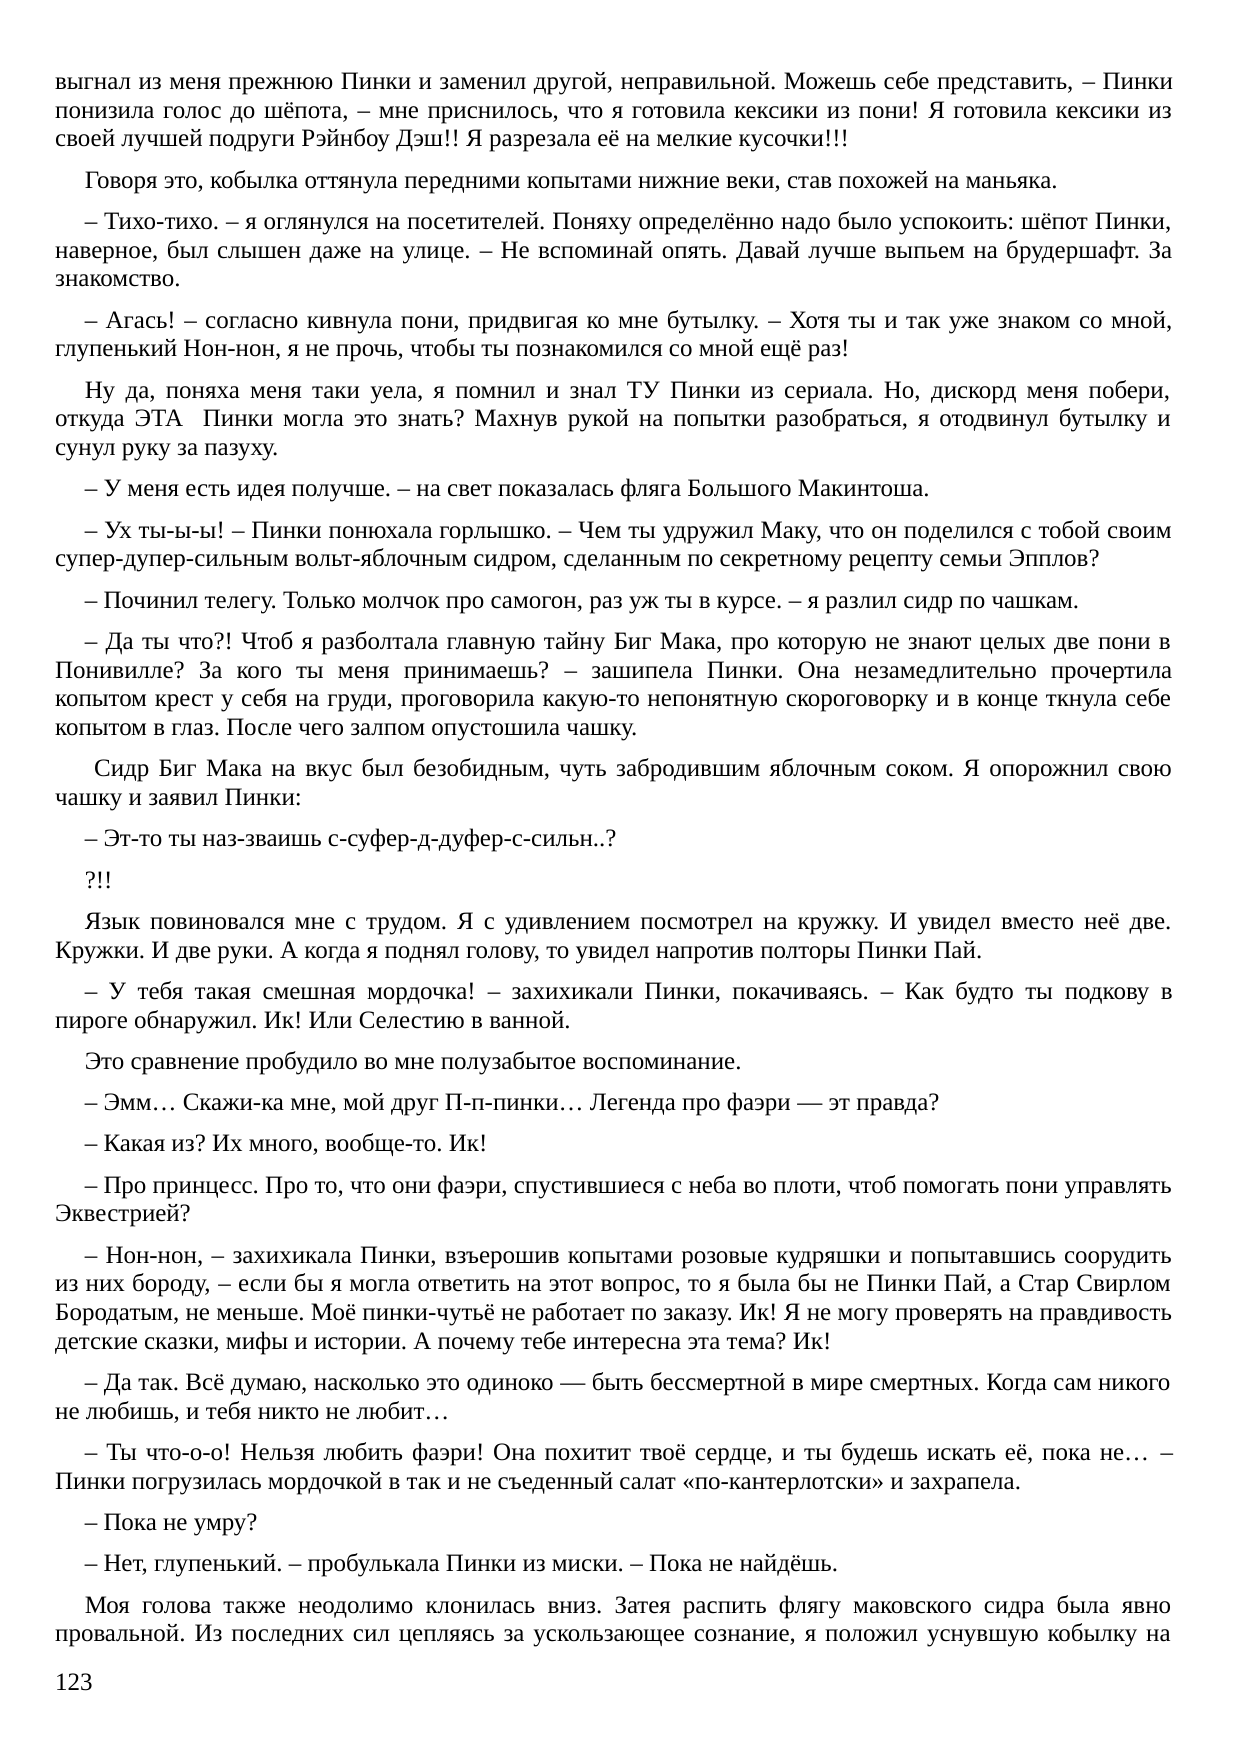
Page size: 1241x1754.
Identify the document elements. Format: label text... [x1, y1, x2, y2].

text ?!! [55, 865, 1173, 893]
text Язык повиновался мне с трудом. Я с удивлением посмотрел на кружку. И увидел вместо неё две. Кружки. И две руки. А когда я поднял голову, то увидел напротив полторы Пинки Пай. [55, 906, 1173, 963]
text – Ух ты-ы-ы! – Пинки понюхала горлышко. – Чем ты удружил Маку, что он поделился с тобой своим супер-дупер-сильным вольт-яблочным сидром, сделанным по секретному рецепту семьи Эпплов? [55, 515, 1173, 572]
text – Агась! – согласно кивнула пони, придвигая ко мне бутылку. – Хотя ты и так уже знаком со мной, глупенький Нон-нон, я не прочь, чтобы ты познакомился со мной ещё раз! [55, 305, 1173, 362]
text Это сравнение пробудило во мне полузабытое воспоминание. [55, 1046, 1173, 1075]
text – Да так. Всё думаю, насколько это одиноко — быть бессмертной в мире смертных. Когда сам никого не любишь, и тебя никто не любит… [55, 1367, 1173, 1425]
text – Какая из? Их много, вообще-то. Ик! [55, 1128, 1173, 1157]
text – Эт-то ты наз-зваишь с-суфер-д-дуфер-с-сильн..? [55, 823, 1173, 852]
text – Починил телегу. Только молчок про самогон, раз уж ты в курсе. – я разлил сидр по чашкам. [55, 585, 1173, 613]
text – У тебя такая смешная мордочка! – захихикали Пинки, покачиваясь. – Как будто ты подкову в пироге обнаружил. Ик! Или Селестию в ванной. [55, 976, 1173, 1033]
text Говоря это, кобылка оттянула передними копытами нижние веки, став похожей на маньяка. [55, 165, 1173, 193]
text – Эмм… Скажи-ка мне, мой друг П-п-пинки… Легенда про фаэри — эт правда? [55, 1087, 1173, 1116]
text – У меня есть идея получше. – на свет показалась фляга Большого Макинтоша. [55, 473, 1173, 502]
text Ну да, поняха меня таки уела, я помнил и знал ТУ Пинки из сериала. Но, дискорд меня побери, откуда ЭТА Пинки могла это знать? Махнув рукой на попытки разобраться, я отодвинул бутылку и сунул руку за пазуху. [55, 375, 1173, 461]
text выгнал из меня прежнюю Пинки и заменил другой, неправильной. Можешь себе представить, – Пинки понизила голос до шёпота, – мне приснилось, что я готовила кексики из пони! Я готовила кексики из своей лучшей подруги Рэйнбоу Дэш!! Я разрезала её на мелкие кусочки!!! [55, 66, 1173, 152]
text – Нет, глупенький. – пробулькала Пинки из миски. – Пока не найдёшь. [55, 1548, 1173, 1577]
text – Тихо-тихо. – я оглянулся на посетителей. Поняху определённо надо было успокоить: шёпот Пинки, наверное, был слышен даже на улице. – Не вспоминай опять. Давай лучше выпьем на брудершафт. За знакомство. [55, 206, 1173, 292]
text – Про принцесс. Про то, что они фаэри, спустившиеся с неба во плоти, чтоб помогать пони управлять Эквестрией? [55, 1170, 1173, 1227]
text – Пока не умру? [55, 1507, 1173, 1536]
text Сидр Биг Мака на вкус был безобидным, чуть забродившим яблочным соком. Я опорожнил свою чашку и заявил Пинки: [55, 753, 1173, 811]
text – Да ты что?! Чтоб я разболтала главную тайну Биг Мака, про которую не знают целых две пони в Понивилле? За кого ты меня принимаешь? – зашипела Пинки. Она незамедлительно прочертила копытом крест у себя на груди, проговорила какую-то непонятную скороговорку и в конце ткнула себе копытом в глаз. После чего залпом опустошила чашку. [55, 626, 1173, 741]
text Моя голова также неодолимо клонилась вниз. Затея распить флягу маковского сидра была явно провальной. Из последних сил цепляясь за ускользающее сознание, я положил уснувшую кобылку на [55, 1590, 1173, 1647]
text – Нон-нон, – захихикала Пинки, взъерошив копытами розовые кудряшки и попытавшись соорудить из них бороду, – если бы я могла ответить на этот вопрос, то я была бы не Пинки Пай, а Стар Свирлом Бородатым, не меньше. Моё пинки-чутьё не работает по заказу. Ик! Я не могу проверять на правдивость детские сказки, мифы и истории. А почему тебе интересна эта тема? Ик! [55, 1240, 1173, 1355]
text – Ты что-о-о! Нельзя любить фаэри! Она похитит твоё сердце, и ты будешь искать её, пока не… – Пинки погрузилась мордочкой в так и не съеденный салат «по-кантерлотски» и захрапела. [55, 1437, 1173, 1495]
